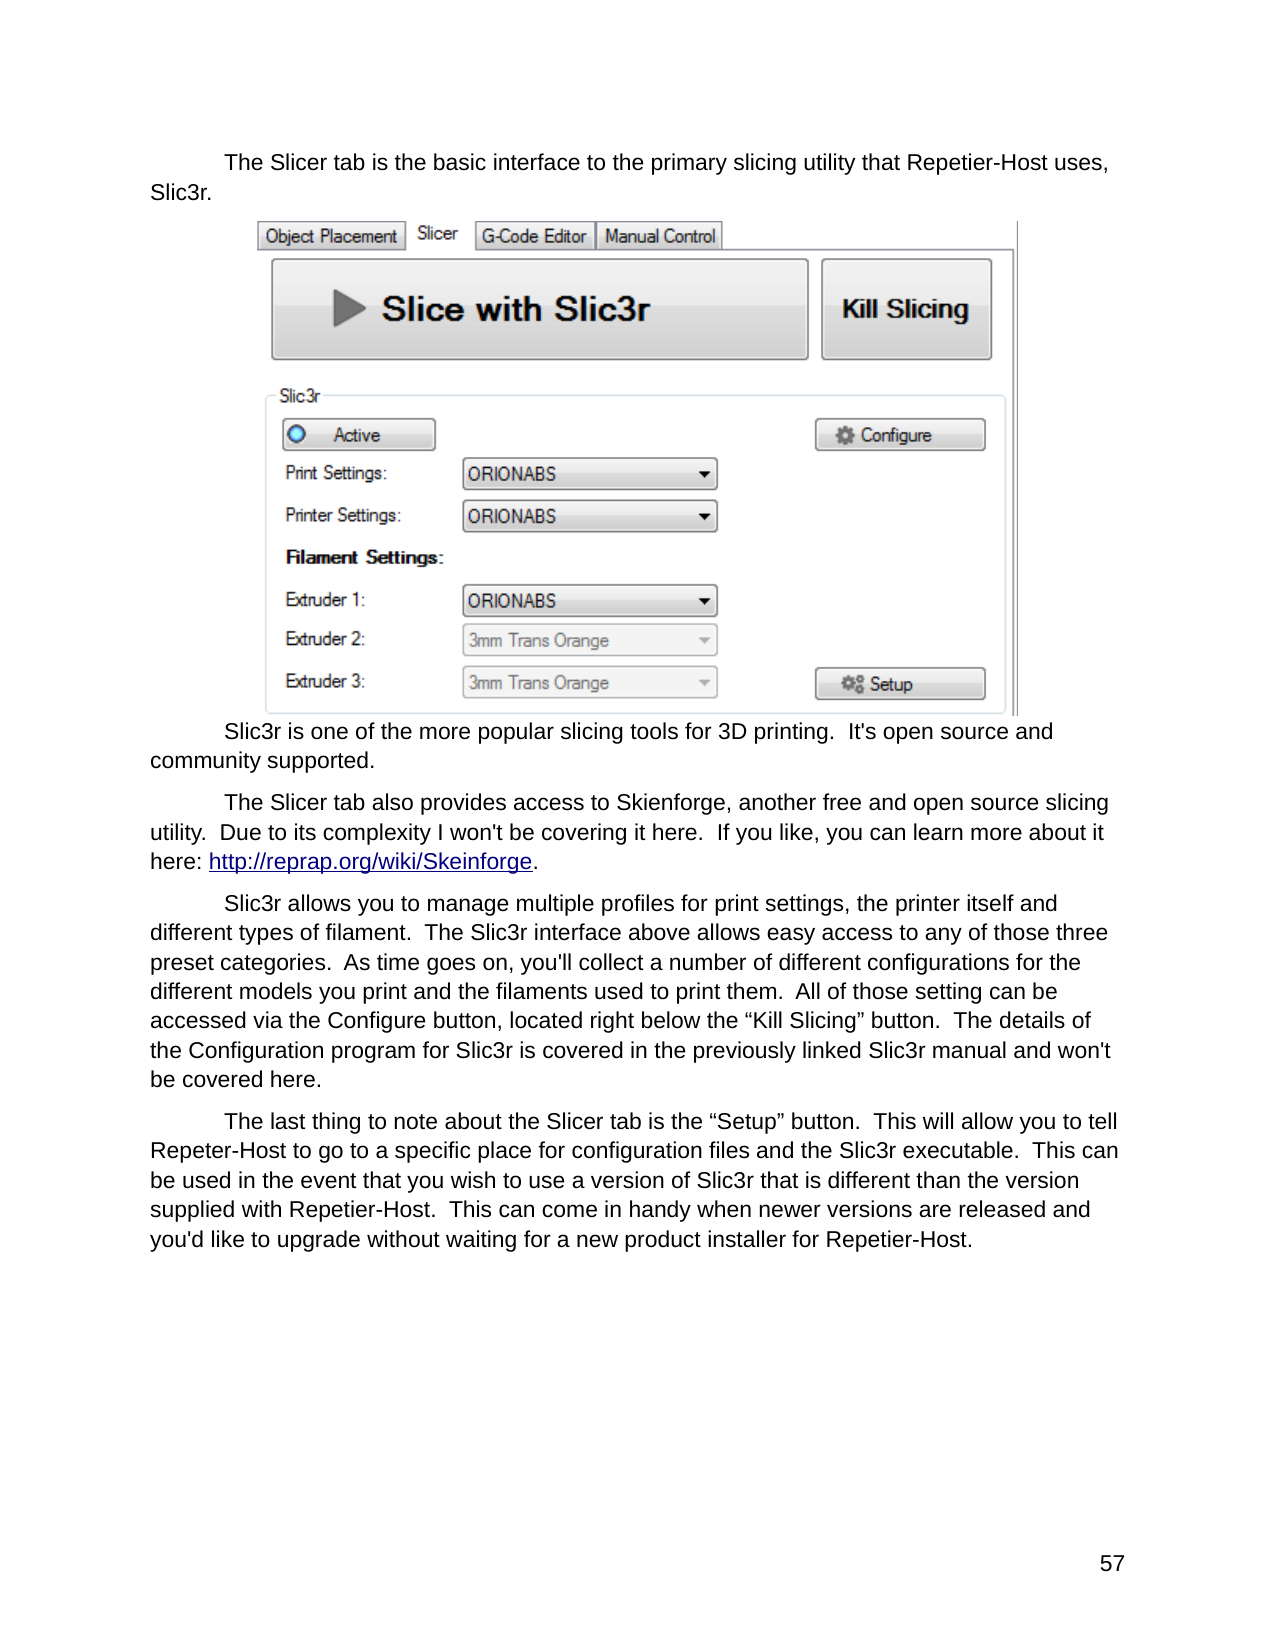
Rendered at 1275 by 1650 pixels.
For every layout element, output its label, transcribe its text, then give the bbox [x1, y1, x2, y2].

text The Slicer tab is the basic interface to the primary slicing utility that Repetier-Host uses, Slic3r. [150, 150, 1125, 205]
text The Slicer tab also provides access to Skienforge, another free and open source slicing utility. Due to its complexity I won't be covering it here. If you like, you can learn more about it here: http://reprap.org/wiki/Skeinforge. [150, 790, 1125, 874]
text The last thing to note about the Slicer tab is the “Setup” button. This will allow you to tell Repeter-Host to go to a specific place for configuration files and the Slic3r executable. This can be used in the event that you wish to use a version of Slic3r that is different than the version supplied with Repetier-Host. This can come in handy when newer versions are released and you'd like to upgrade without waiting for a new product installer for Repetier-Host. [150, 1109, 1125, 1252]
picture [257, 221, 1018, 716]
text Slic3r allows you to manage multiple profiles for print settings, the printer itself and different types of filament. The Slic3r interface above allows easy access to any of those three preset categories. As time goes on, you'll collect a number of different configurations for the different models you print and the filaments used to print them. All of those setting can be accessed via the Configure button, located right below the “Kill Slicing” button. The details of the Configuration program for Slic3r is covered in the previously linked Slic3r manual and won't be covered here. [150, 891, 1125, 1093]
text Slic3r is one of the more popular slicing tools for 3D printing. It's open source and community supported. [150, 716, 1125, 774]
